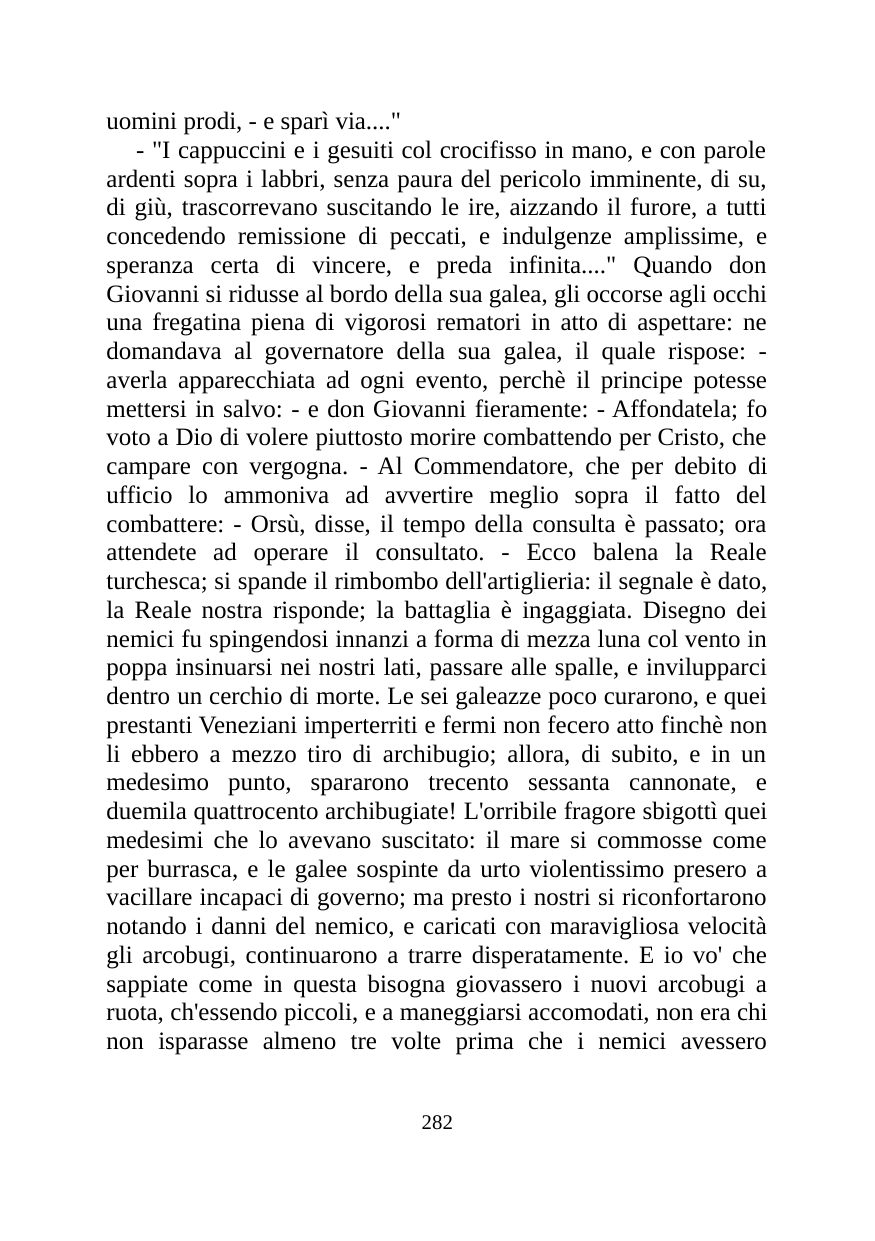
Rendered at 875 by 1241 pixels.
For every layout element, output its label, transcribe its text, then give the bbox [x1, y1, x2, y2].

text uomini prodi, - e sparì via...." [106, 106, 768, 135]
text - "I cappuccini e i gesuiti col crocifisso in mano, e con parole ardenti sopra i labbri, senza paura del pericolo imminente, di su, di giù, trascorrevano suscitando le ire, aizzando il furore, a tutti concedendo remissione di peccati, e indulgenze amplissime, e speranza certa di vincere, e preda infinita...." Quando don Giovanni si ridusse al bordo della sua galea, gli occorse agli occhi una fregatina piena di vigorosi rematori in atto di aspettare: ne domandava al governatore della sua galea, il quale rispose: - averla apparecchiata ad ogni evento, perchè il principe potesse mettersi in salvo: - e don Giovanni fieramente: - Affondatela; fo voto a Dio di volere piuttosto morire combattendo per Cristo, che campare con vergogna. - Al Commendatore, che per debito di ufficio lo ammoniva ad avvertire meglio sopra il fatto del combattere: - Orsù, disse, il tempo della consulta è passato; ora attendete ad operare il consultato. - Ecco balena la Reale turchesca; si spande il rimbombo dell'artiglieria: il segnale è dato, la Reale nostra risponde; la battaglia è ingaggiata. Disegno dei nemici fu spingendosi innanzi a forma di mezza luna col vento in poppa insinuarsi nei nostri lati, passare alle spalle, e invilupparci dentro un cerchio di morte. Le sei galeazze poco curarono, e quei prestanti Veneziani imperterriti e fermi non fecero atto finchè non li ebbero a mezzo tiro di archibugio; allora, di subito, e in un medesimo punto, spararono trecento sessanta cannonate, e duemila quattrocento archibugiate! L'orribile fragore sbigottì quei medesimi che lo avevano suscitato: il mare si commosse come per burrasca, e le galee sospinte da urto violentissimo presero a vacillare incapaci di governo; ma presto i nostri si riconfortarono notando i danni del nemico, e caricati con maravigliosa velocità gli arcobugi, continuarono a trarre disperatamente. E io vo' che sappiate come in questa bisogna giovassero i nuovi arcobugi a ruota, ch'essendo piccoli, e a maneggiarsi accomodati, non era chi non isparasse almeno tre volte prima che i nemici avessero [106, 135, 768, 1055]
